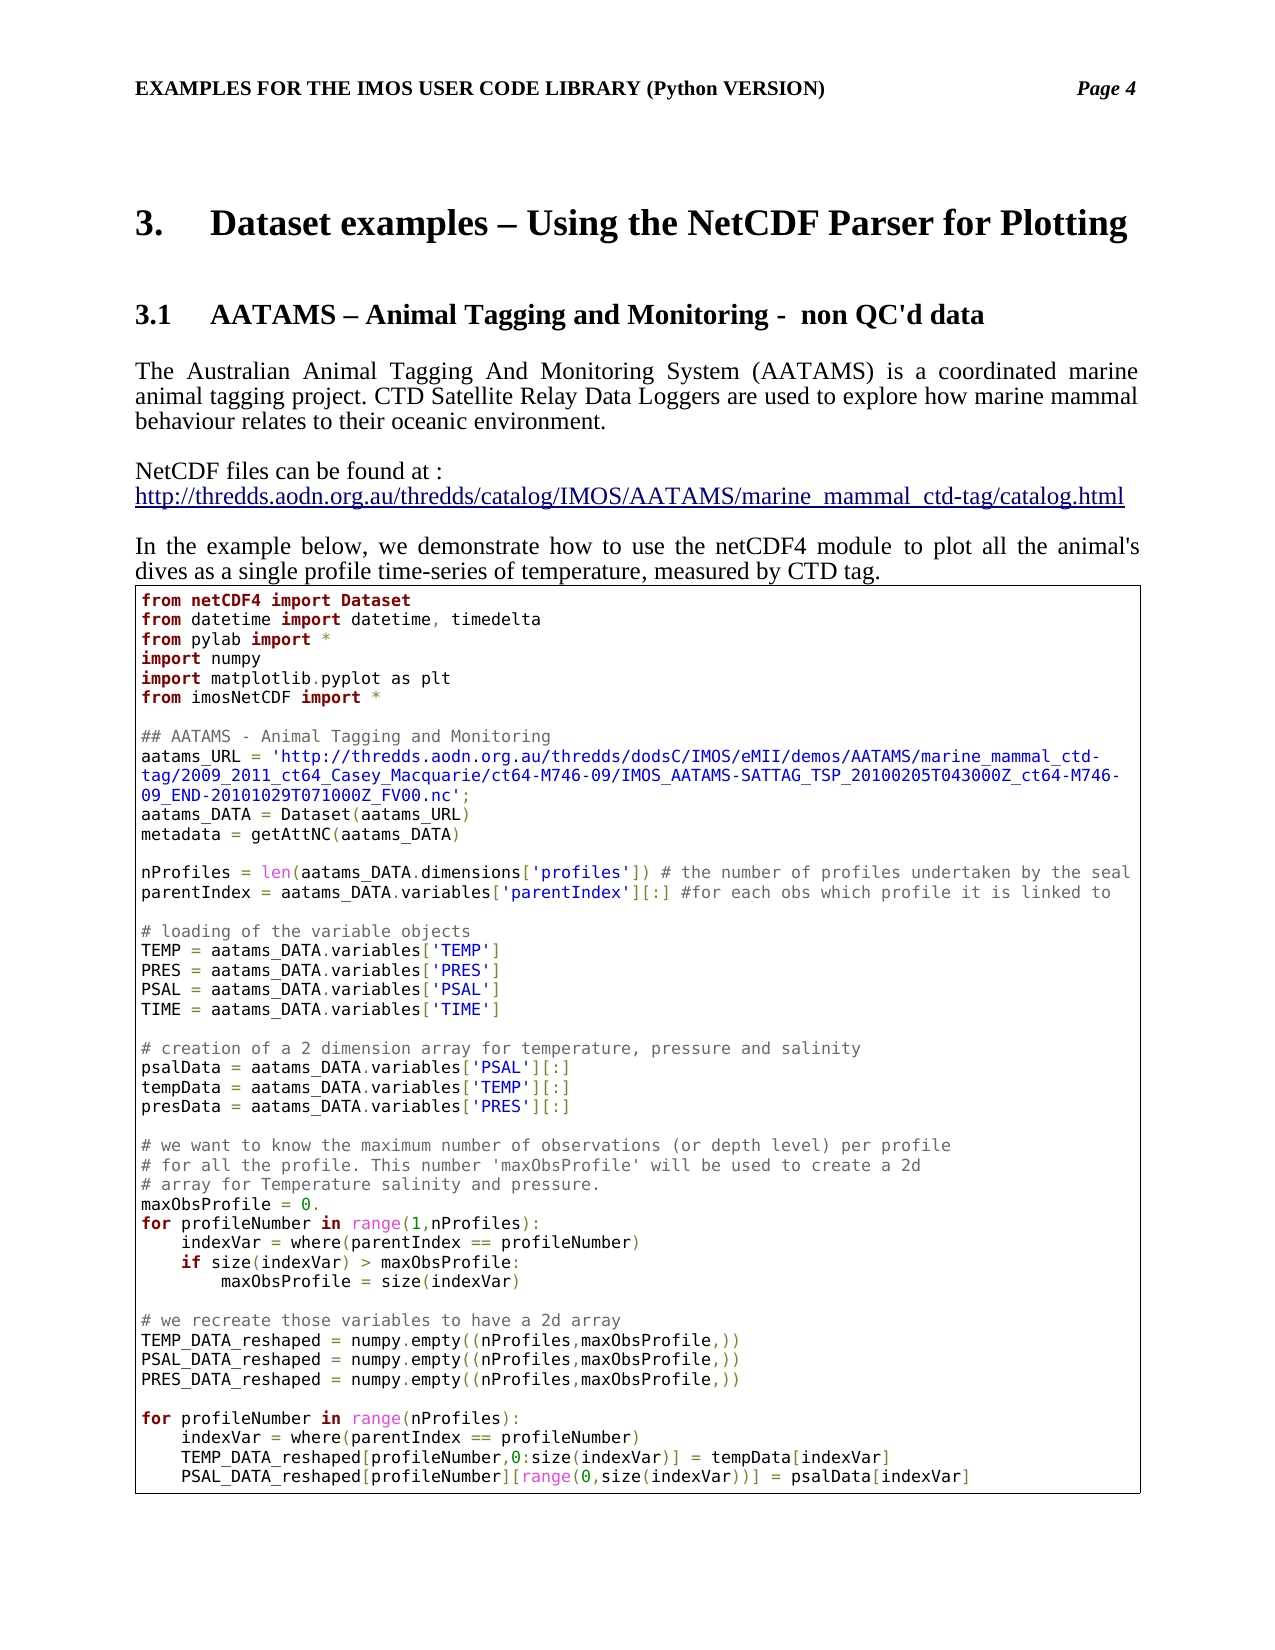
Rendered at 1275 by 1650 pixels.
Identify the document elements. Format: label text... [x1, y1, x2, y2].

text In the example below, we demonstrate how to use the netCDF4 module to plot all the animal's dives as a single profile time-series of temperature, measured by CTD tag. [135, 535, 1140, 585]
text The Australian Animal Tagging And Monitoring System (AATAMS) is a coordinated marine animal tagging project. CTD Satellite Relay Data Loggers are used to explore how marine mammal behaviour relates to their oceanic environment. [135, 360, 1140, 435]
subtitle AATAMS – Animal Tagging and Monitoring - non QC'd data [135, 297, 1140, 331]
subtitle Dataset examples – Using the NetCDF Parser for Plotting [135, 200, 1140, 243]
text NetCDF files can be found at : [135, 460, 1140, 485]
text http://thredds.aodn.org.au/thredds/catalog/IMOS/AATAMS/marine_mammal_ctd-tag/catalog.html [135, 485, 1140, 510]
table_header from netCDF4 import Dataset from datetime import datetime, timedelta from pylab import * import numpy import matplotlib.pyplot as plt from imosNetCDF import * ## AATAMS - Animal Tagging and Monitoring aatams_URL = 'http://thredds.aodn.org.au/thredds/dodsC/IMOS/eMII/demos/AATAMS/marine_mammal_ctd-tag/2009_2011_ct64_Casey_Macquarie/ct64-M746-09/IMOS_AATAMS-SATTAG_TSP_20100205T043000Z_ct64-M746-09_END-20101029T071000Z_FV00.nc'; aatams_DATA = Dataset(aatams_URL) metadata = getAttNC(aatams_DATA) nProfiles = len(aatams_DATA.dimensions['profiles']) # the number of profiles undertaken by the seal parentIndex = aatams_DATA.variables['parentIndex'][:] #for each obs which profile it is linked to # loading of the variable objects TEMP = aatams_DATA.variables['TEMP'] PRES = aatams_DATA.variables['PRES'] PSAL = aatams_DATA.variables['PSAL'] TIME = aatams_DATA.variables['TIME'] # creation of a 2 dimension array for temperature, pressure and salinity psalData = aatams_DATA.variables['PSAL'][:] tempData = aatams_DATA.variables['TEMP'][:] presData = aatams_DATA.variables['PRES'][:] # we want to know the maximum number of observations (or depth level) per profile # for all the profile. This number 'maxObsProfile' will be used to create a 2d # array for Temperature salinity and pressure. maxObsProfile = 0. for profileNumber in range(1,nProfiles): indexVar = where(parentIndex == profileNumber) if size(indexVar) > maxObsProfile: maxObsProfile = size(indexVar) # we recreate those variables to have a 2d array TEMP_DATA_reshaped = numpy.empty((nProfiles,maxObsProfile,)) PSAL_DATA_reshaped = numpy.empty((nProfiles,maxObsProfile,)) PRES_DATA_reshaped = numpy.empty((nProfiles,maxObsProfile,)) for profileNumber in range(nProfiles): indexVar = where(parentIndex == profileNumber) TEMP_DATA_reshaped[profileNumber,0:size(indexVar)] = tempData[indexVar] PSAL_DATA_reshaped[profileNumber][range(0,size(indexVar))] = psalData[indexVar] [136, 586, 1140, 1492]
